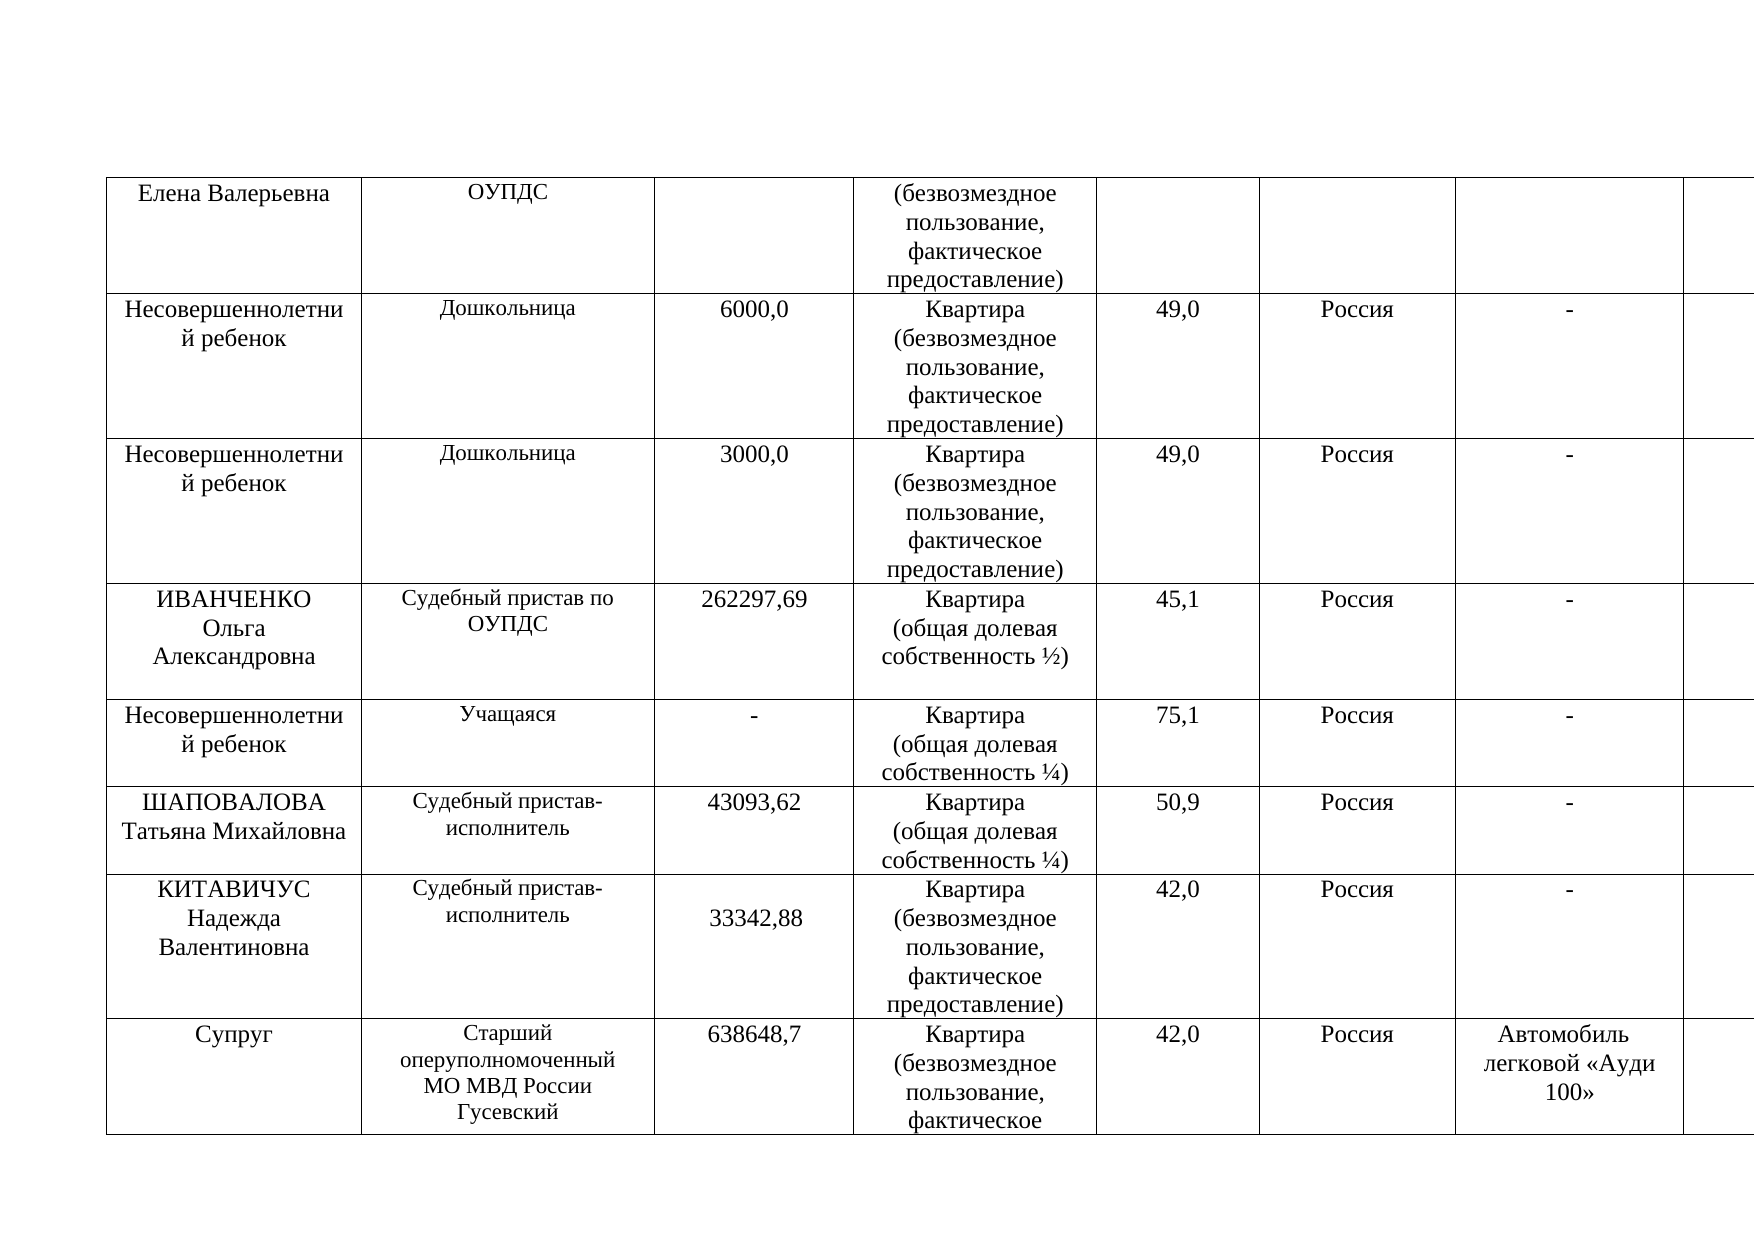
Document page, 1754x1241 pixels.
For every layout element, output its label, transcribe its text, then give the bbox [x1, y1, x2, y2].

table_cell - [655, 700, 853, 786]
table_cell 33342,88 [655, 875, 853, 1018]
table_cell Россия [1260, 1019, 1455, 1134]
table_cell Россия [1260, 787, 1455, 873]
table_cell Квартира (общая долевая собственность ¼) [854, 787, 1096, 873]
table_cell - [1456, 178, 1683, 293]
table_cell Дошкольница [362, 439, 654, 583]
table_cell - [1456, 439, 1683, 583]
table_cell Судебный пристав-исполнитель [362, 787, 654, 873]
table_cell [1260, 178, 1455, 293]
table_cell Несовершеннолетний ребенок [107, 439, 361, 583]
table_cell 262297,69 [655, 584, 853, 699]
table_cell Россия [1260, 875, 1455, 1018]
table_cell Квартира (безвозмездное пользование, фактическое [854, 1019, 1096, 1134]
table_cell Квартира (безвозмездное пользование, фактическое предоставление) [854, 439, 1096, 583]
table_cell Квартира (безвозмездное пользование, фактическое предоставление) [854, 294, 1096, 438]
table_cell Дошкольница [362, 294, 654, 438]
table_cell ОУПДС [362, 178, 654, 293]
table_cell Россия [1260, 439, 1455, 583]
table_cell Квартира (общая долевая собственность ¼) [854, 700, 1096, 786]
table_cell - [1456, 787, 1683, 873]
table_cell Несовершеннолетний ребенок [107, 700, 361, 786]
table_cell ИВАНЧЕНКО Ольга Александровна [107, 584, 361, 699]
table_cell 50,9 [1097, 787, 1259, 873]
table_cell Старший оперуполномоченный МО МВД России Гусевский [362, 1019, 654, 1134]
table_cell Супруг [107, 1019, 361, 1134]
table_cell [1684, 584, 1754, 699]
table_cell - [1456, 584, 1683, 699]
table_cell Квартира (безвозмездное пользование, фактическое предоставление) [854, 875, 1096, 1018]
table_cell [655, 178, 853, 293]
table_cell 43093,62 [655, 787, 853, 873]
table_cell 45,1 [1097, 584, 1259, 699]
table_cell Судебный пристав-исполнитель [362, 875, 654, 1018]
table_cell - [1456, 294, 1683, 438]
table_cell [1097, 178, 1259, 293]
table_cell Россия [1260, 584, 1455, 699]
table_cell [1684, 875, 1754, 1018]
table_cell Судебный пристав по ОУПДС [362, 584, 654, 699]
table_cell 49,0 [1097, 294, 1259, 438]
table_cell 42,0 [1097, 875, 1259, 1018]
table_cell [1684, 700, 1754, 786]
table_cell - [1456, 875, 1683, 1018]
table_cell Россия [1260, 294, 1455, 438]
table_cell Несовершеннолетний ребенок [107, 294, 361, 438]
table_cell Елена Валерьевна [107, 178, 361, 293]
table_cell 3000,0 [655, 439, 853, 583]
table_cell ШАПОВАЛОВА Татьяна Михайловна [107, 787, 361, 873]
table_cell 42,0 [1097, 1019, 1259, 1134]
table_cell [1684, 787, 1754, 873]
table_cell [1684, 178, 1754, 293]
table_cell [1684, 294, 1754, 438]
table_cell - [1456, 700, 1683, 786]
table_cell 75,1 [1097, 700, 1259, 786]
table_cell 6000,0 [655, 294, 853, 438]
table_cell [1684, 1019, 1754, 1134]
table_cell 638648,7 [655, 1019, 853, 1134]
table_cell 49,0 [1097, 439, 1259, 583]
table_cell Россия [1260, 700, 1455, 786]
table_cell Учащаяся [362, 700, 654, 786]
table_cell Автомобиль легковой «Ауди 100» [1456, 1019, 1683, 1134]
table_cell Квартира (общая долевая собственность ½) [854, 584, 1096, 699]
table_cell КИТАВИЧУС Надежда Валентиновна [107, 875, 361, 1018]
table_cell [1684, 439, 1754, 583]
table_cell (безвозмездное пользование, фактическое предоставление) [854, 178, 1096, 293]
